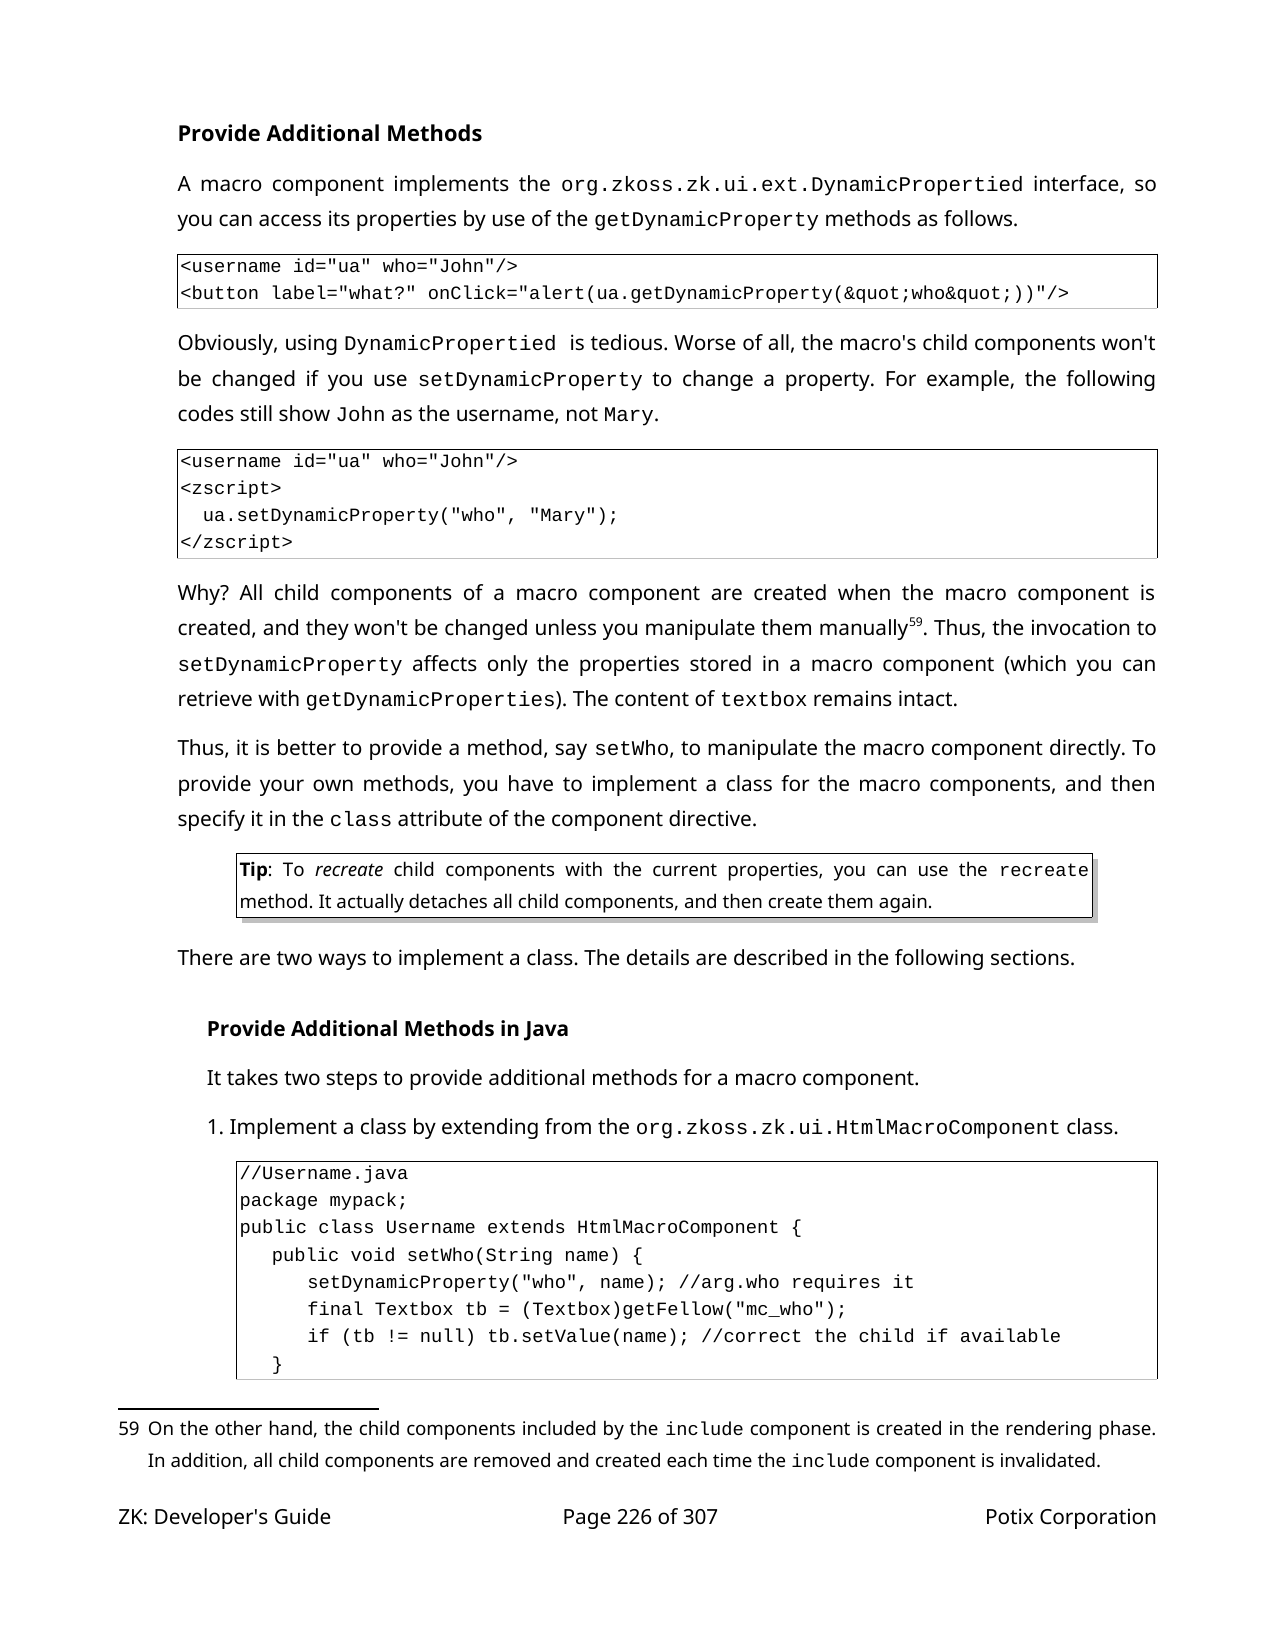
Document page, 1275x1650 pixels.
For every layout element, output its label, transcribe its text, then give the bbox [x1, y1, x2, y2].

text ua.setDynamicProperty("who", "Mary"); [178, 503, 1157, 527]
text <username id="ua" who="John"/> [178, 255, 1157, 278]
subtitle Provide Additional Methods in Java [207, 1014, 1157, 1042]
text public class Username extends HtmlMacroComponent { [237, 1215, 1157, 1240]
text package mypack; [237, 1188, 1157, 1212]
text Obviously, using DynamicPropertied is tedious. Worse of all, the macro's child components won't be changed if you use setDynamicProperty to change a property. For example, the following codes still show John as the username, not Mary. [177, 328, 1157, 428]
text Why? All child components of a macro component are created when the macro component is created, and they won't be changed unless you manipulate them manually. Thus, the invocation to setDynamicProperty affects only the properties stored in a macro component (which you can retrieve with getDynamicProperties). The content of textbox remains intact. [177, 578, 1157, 713]
text Tip: To recreate child components with the current properties, you can use the recreate method. It actually detaches all child components, and then create them again. [237, 854, 1092, 917]
text setDynamicProperty("who", name); //arg.who requires it [237, 1270, 1157, 1294]
text A macro component implements the org.zkoss.zk.ui.ext.DynamicPropertied interface, so you can access its properties by use of the getDynamicProperty methods as follows. [177, 169, 1157, 233]
text final Textbox tb = (Textbox)getFellow("mc_who"); [237, 1297, 1157, 1321]
text On the other hand, the child components included by the include component is created in the rendering phase. In addition, all child components are removed and created each time the include component is invalidated. [118, 1415, 1157, 1473]
text <zscript> [178, 476, 1157, 500]
text </zscript> [178, 530, 1157, 558]
text Thus, it is better to provide a method, say setWho, to manipulate the macro component directly. To provide your own methods, you have to implement a class for the macro components, and then specify it in the class attribute of the component directive. [177, 733, 1157, 833]
text <button label="what?" onClick="alert(ua.getDynamicProperty(&quot;who&quot;))"/> [178, 281, 1157, 308]
text <username id="ua" who="John"/> [178, 450, 1157, 473]
text //Username.java [237, 1162, 1157, 1185]
text It takes two steps to provide additional methods for a macro component. [207, 1063, 1157, 1091]
text public void setWho(String name) { [237, 1243, 1157, 1267]
text 1. Implement a class by extending from the org.zkoss.zk.ui.HtmlMacroComponent class. [207, 1112, 1157, 1140]
text There are two ways to implement a class. The details are described in the following sections. [177, 943, 1157, 972]
text if (tb != null) tb.setValue(name); //correct the child if available [237, 1324, 1157, 1348]
subtitle Provide Additional Methods [177, 118, 1157, 148]
text } [237, 1351, 1157, 1379]
